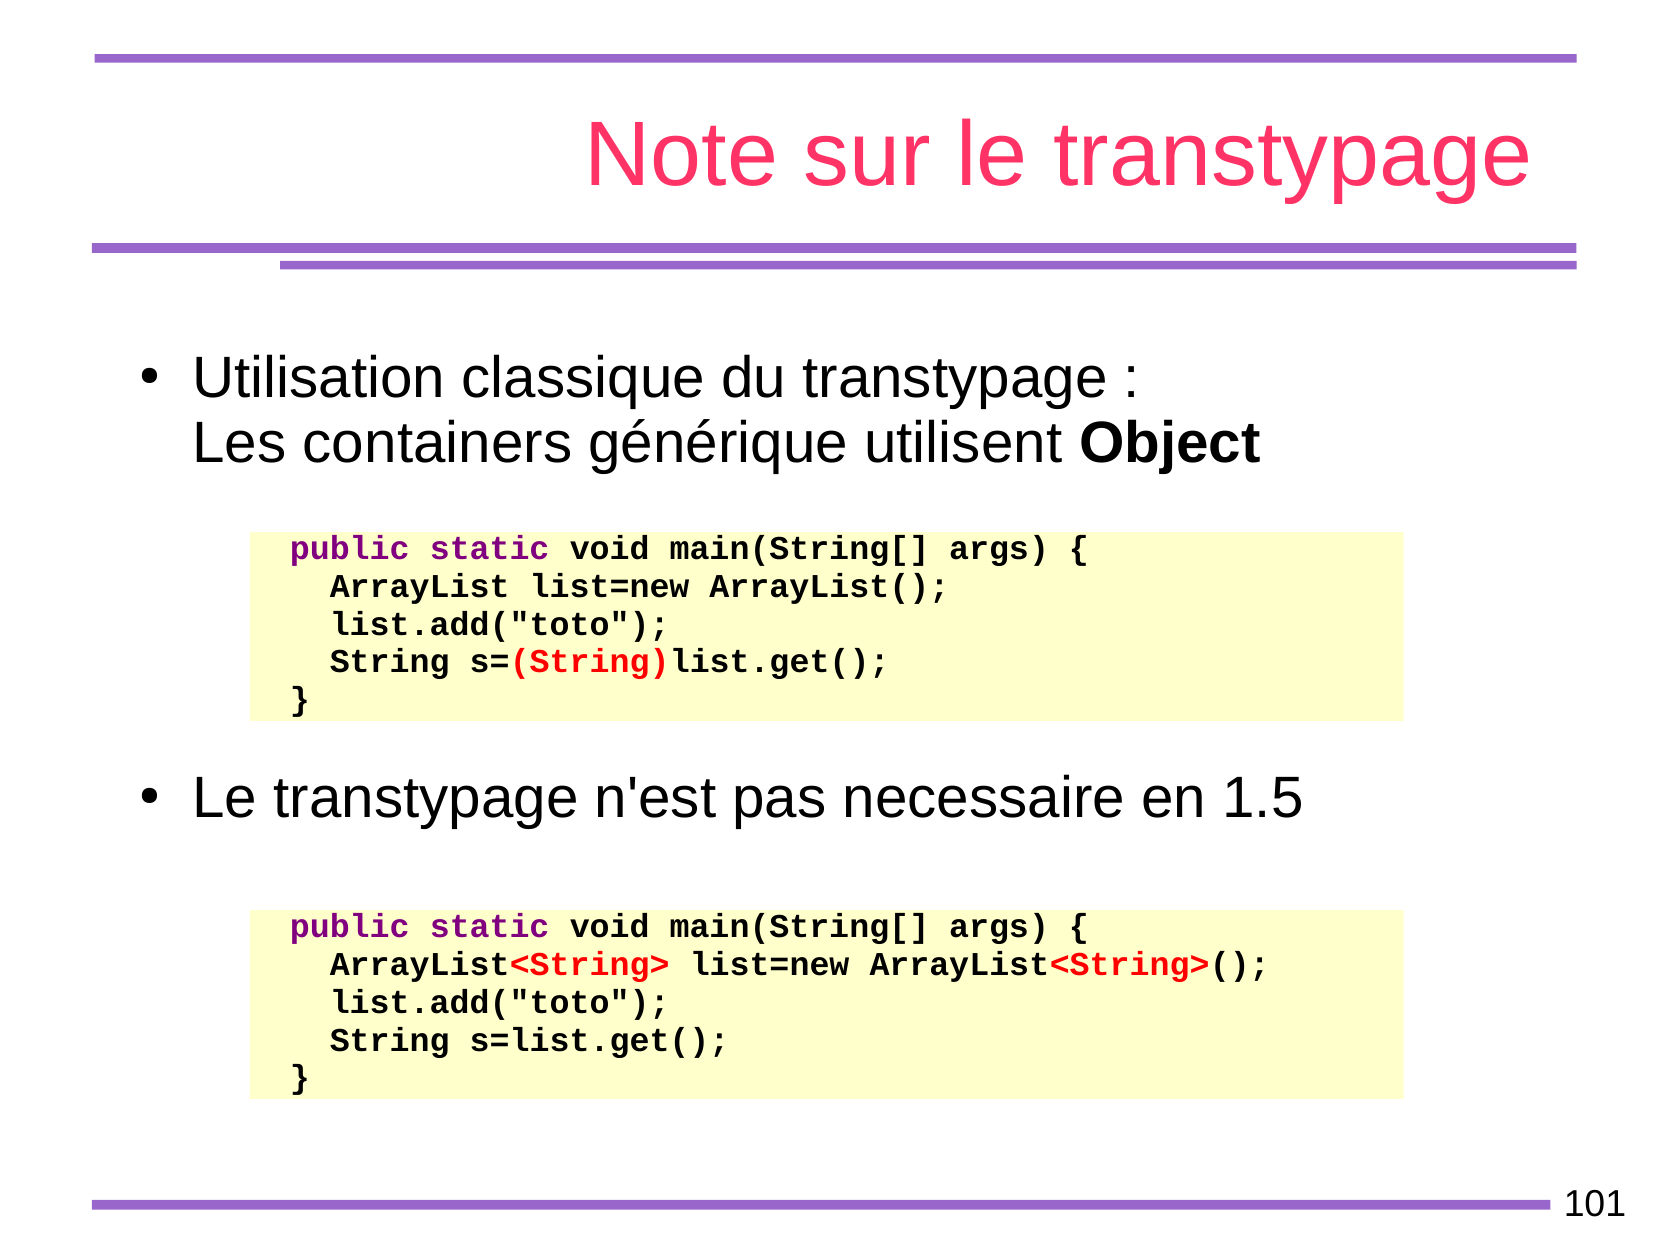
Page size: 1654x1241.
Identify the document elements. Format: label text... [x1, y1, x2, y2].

list Utilisation classique du transtypage : Les containers générique utilisent Object Le transtypage n'est pas necessaire en 1.5 [121, 344, 1534, 1127]
text_box public static void main(String[] args) { ArrayList<String> list=new ArrayList<String>(); list.add("toto"); String s=list.get(); } [249, 910, 1404, 1099]
title Note sur le transtypage [121, 49, 1534, 257]
text_box public static void main(String[] args) { ArrayList list=new ArrayList(); list.add("toto"); String s=(String)list.get(); } [249, 532, 1404, 721]
